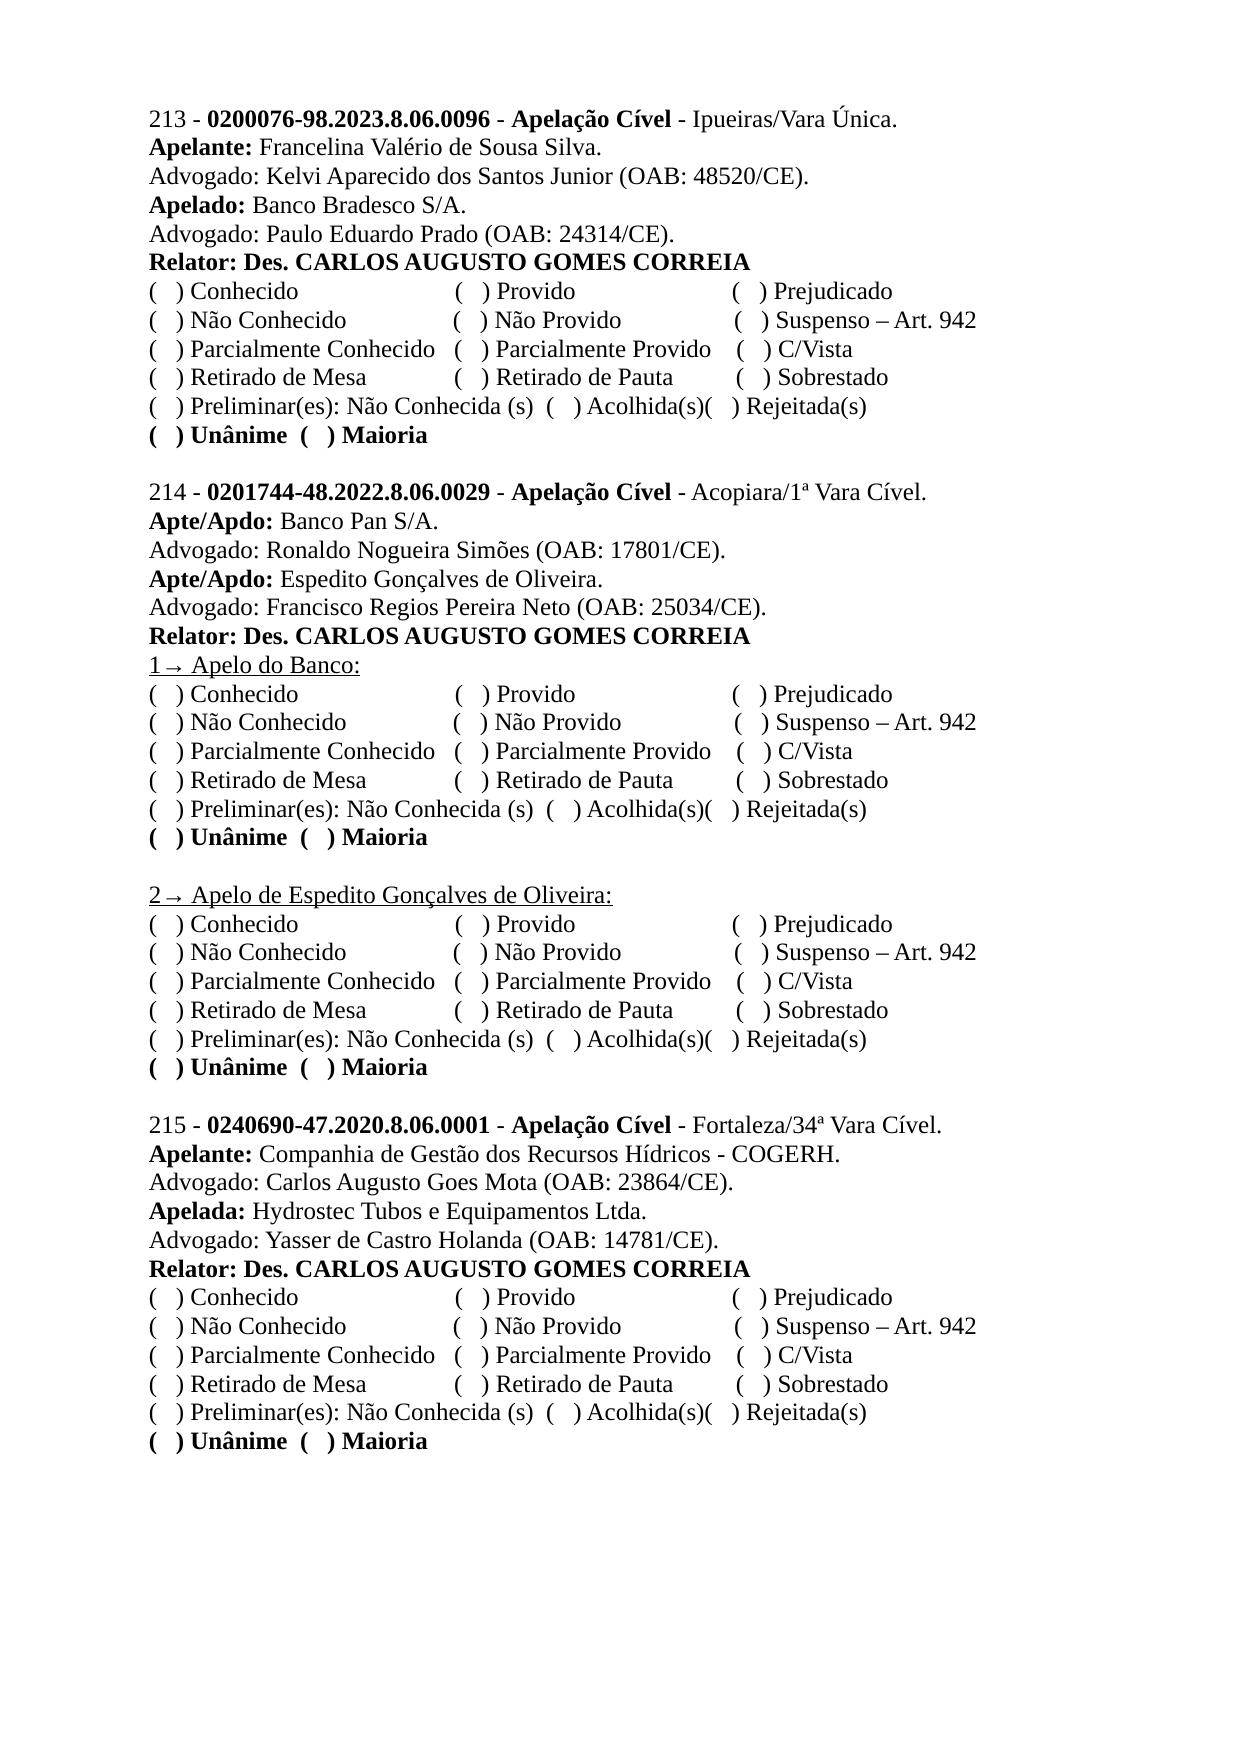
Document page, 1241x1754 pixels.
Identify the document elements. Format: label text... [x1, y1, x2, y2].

text ( ) Conhecido ( ) Provido ( ) Prejudicado [148, 276, 1141, 305]
text Advogado: Francisco Regios Pereira Neto (OAB: 25034/CE). [148, 592, 1141, 621]
text ( ) Não Conhecido ( ) Não Provido ( ) Suspenso – Art. 942 [148, 707, 1158, 736]
text ( ) Preliminar(es): Não Conhecida (s) ( ) Acolhida(s)( ) Rejeitada(s) [148, 1397, 1158, 1426]
text ( ) Não Conhecido ( ) Não Provido ( ) Suspenso – Art. 942 [148, 937, 1158, 966]
text ( ) Parcialmente Conhecido ( ) Parcialmente Provido ( ) C/Vista [148, 736, 1158, 765]
text ( ) Parcialmente Conhecido ( ) Parcialmente Provido ( ) C/Vista [148, 966, 1158, 995]
text ( ) Não Conhecido ( ) Não Provido ( ) Suspenso – Art. 942 [148, 1311, 1158, 1340]
text Apelado: Banco Bradesco S/A. [148, 190, 1141, 219]
text ( ) Conhecido ( ) Provido ( ) Prejudicado [148, 909, 1141, 937]
text ( ) Retirado de Mesa ( ) Retirado de Pauta ( ) Sobrestado [148, 765, 1158, 794]
text ( ) Retirado de Mesa ( ) Retirado de Pauta ( ) Sobrestado [148, 995, 1158, 1024]
text Apelante: Companhia de Gestão dos Recursos Hídricos - COGERH. [148, 1139, 1141, 1167]
text Apte/Apdo: Banco Pan S/A. [148, 506, 1141, 535]
text ( ) Retirado de Mesa ( ) Retirado de Pauta ( ) Sobrestado [148, 1369, 1158, 1397]
text Apte/Apdo: Espedito Gonçalves de Oliveira. [148, 564, 1141, 592]
text ( ) Unânime ( ) Maioria [148, 420, 1158, 449]
text Advogado: Yasser de Castro Holanda (OAB: 14781/CE). [148, 1225, 1141, 1254]
text ( ) Conhecido ( ) Provido ( ) Prejudicado [148, 679, 1141, 707]
text ( ) Unânime ( ) Maioria [148, 1426, 1158, 1455]
text ( ) Unânime ( ) Maioria [148, 822, 1158, 851]
text ( ) Preliminar(es): Não Conhecida (s) ( ) Acolhida(s)( ) Rejeitada(s) [148, 391, 1158, 420]
text Advogado: Paulo Eduardo Prado (OAB: 24314/CE). [148, 219, 1141, 247]
text ( ) Parcialmente Conhecido ( ) Parcialmente Provido ( ) C/Vista [148, 1340, 1158, 1369]
text Advogado: Carlos Augusto Goes Mota (OAB: 23864/CE). [148, 1167, 1141, 1196]
text Apelante: Francelina Valério de Sousa Silva. [148, 132, 1141, 161]
text ( ) Parcialmente Conhecido ( ) Parcialmente Provido ( ) C/Vista [148, 334, 1158, 362]
text ( ) Conhecido ( ) Provido ( ) Prejudicado [148, 1282, 1141, 1311]
text Apelada: Hydrostec Tubos e Equipamentos Ltda. [148, 1196, 1141, 1225]
text ( ) Preliminar(es): Não Conhecida (s) ( ) Acolhida(s)( ) Rejeitada(s) [148, 794, 1158, 822]
text 214 - 0201744-48.2022.8.06.0029 - Apelação Cível - Acopiara/1ª Vara Cível. [148, 477, 1141, 506]
text Advogado: Ronaldo Nogueira Simões (OAB: 17801/CE). [148, 535, 1141, 564]
text ( ) Retirado de Mesa ( ) Retirado de Pauta ( ) Sobrestado [148, 362, 1158, 391]
text 1→ Apelo do Banco: [148, 650, 1141, 679]
text ( ) Preliminar(es): Não Conhecida (s) ( ) Acolhida(s)( ) Rejeitada(s) [148, 1024, 1158, 1052]
text ( ) Não Conhecido ( ) Não Provido ( ) Suspenso – Art. 942 [148, 305, 1158, 334]
text 213 - 0200076-98.2023.8.06.0096 - Apelação Cível - Ipueiras/Vara Única. [148, 104, 1141, 132]
text 215 - 0240690-47.2020.8.06.0001 - Apelação Cível - Fortaleza/34ª Vara Cível. [148, 1110, 1141, 1139]
text Advogado: Kelvi Aparecido dos Santos Junior (OAB: 48520/CE). [148, 161, 1141, 190]
text 2→ Apelo de Espedito Gonçalves de Oliveira: [148, 880, 1141, 909]
text ( ) Unânime ( ) Maioria [148, 1052, 1158, 1081]
text Relator: Des. CARLOS AUGUSTO GOMES CORREIA [148, 621, 1141, 650]
text Relator: Des. CARLOS AUGUSTO GOMES CORREIA [148, 247, 1141, 276]
text Relator: Des. CARLOS AUGUSTO GOMES CORREIA [148, 1254, 1141, 1282]
